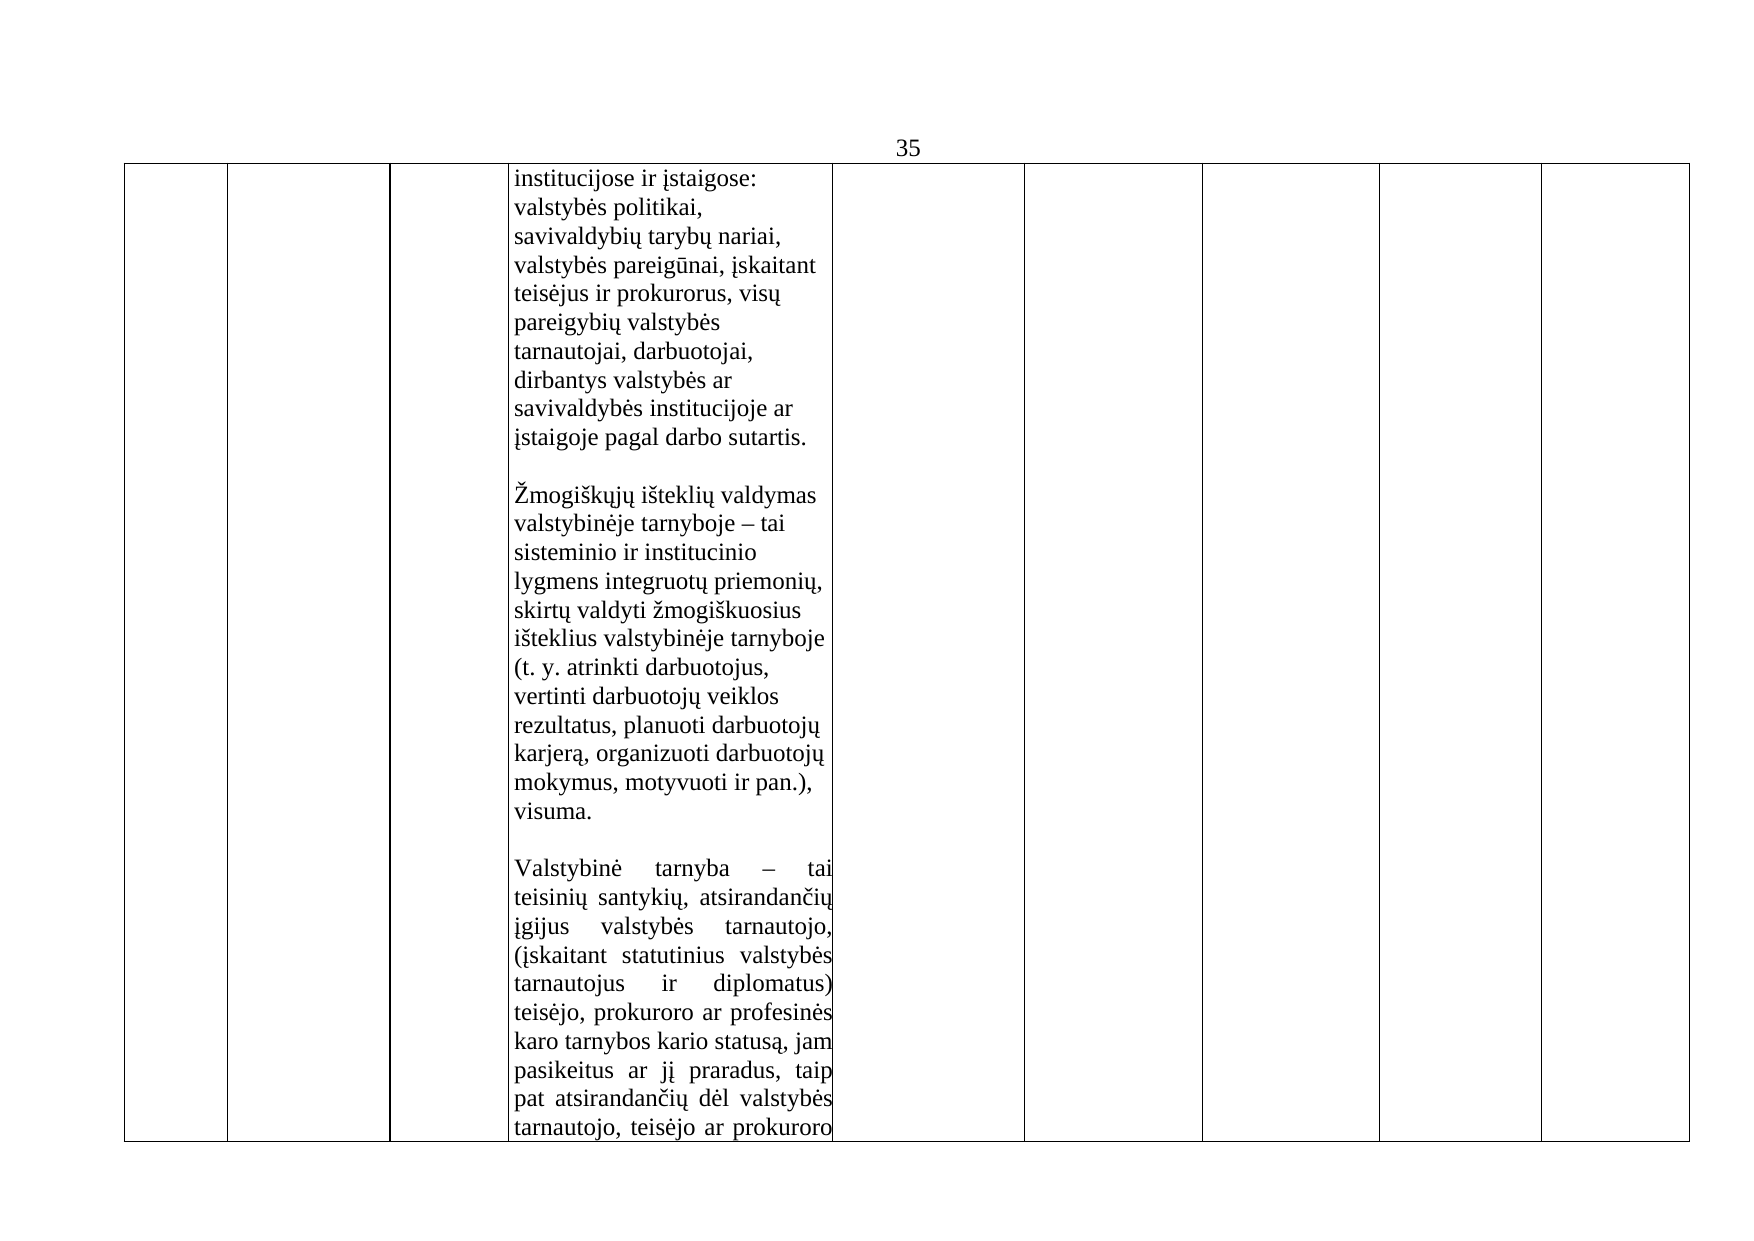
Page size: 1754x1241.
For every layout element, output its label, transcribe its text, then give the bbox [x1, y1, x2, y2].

table_cell [125, 164, 227, 1141]
table_cell institucijose ir įstaigose: valstybės politikai, savivaldybių tarybų nariai, valstybės pareigūnai, įskaitant teisėjus ir prokurorus, visų pareigybių valstybės tarnautojai, darbuotojai, dirbantys valstybės ar savivaldybės institucijoje ar įstaigoje pagal darbo sutartis. Žmogiškųjų išteklių valdymas valstybinėje tarnyboje – tai sisteminio ir institucinio lygmens integruotų priemonių, skirtų valdyti žmogiškuosius išteklius valstybinėje tarnyboje (t. y. atrinkti darbuotojus, vertinti darbuotojų veiklos rezultatus, planuoti darbuotojų karjerą, organizuoti darbuotojų mokymus, motyvuoti ir pan.), visuma. Valstybinė tarnyba – tai teisinių santykių, atsirandančių įgijus valstybės tarnautojo, (įskaitant statutinius valstybės tarnautojus ir diplomatus) teisėjo, prokuroro ar profesinės karo tarnybos kario statusą, jam pasikeitus ar jį praradus, taip pat atsirandančių dėl valstybės tarnautojo, teisėjo ar prokuroro [509, 164, 832, 1141]
table_cell [228, 164, 389, 1141]
table_cell [1542, 164, 1689, 1141]
table_cell [1203, 164, 1379, 1141]
table_cell [1380, 164, 1541, 1141]
table_cell [833, 164, 1024, 1141]
table_cell [391, 164, 508, 1141]
table_cell [1025, 164, 1202, 1141]
